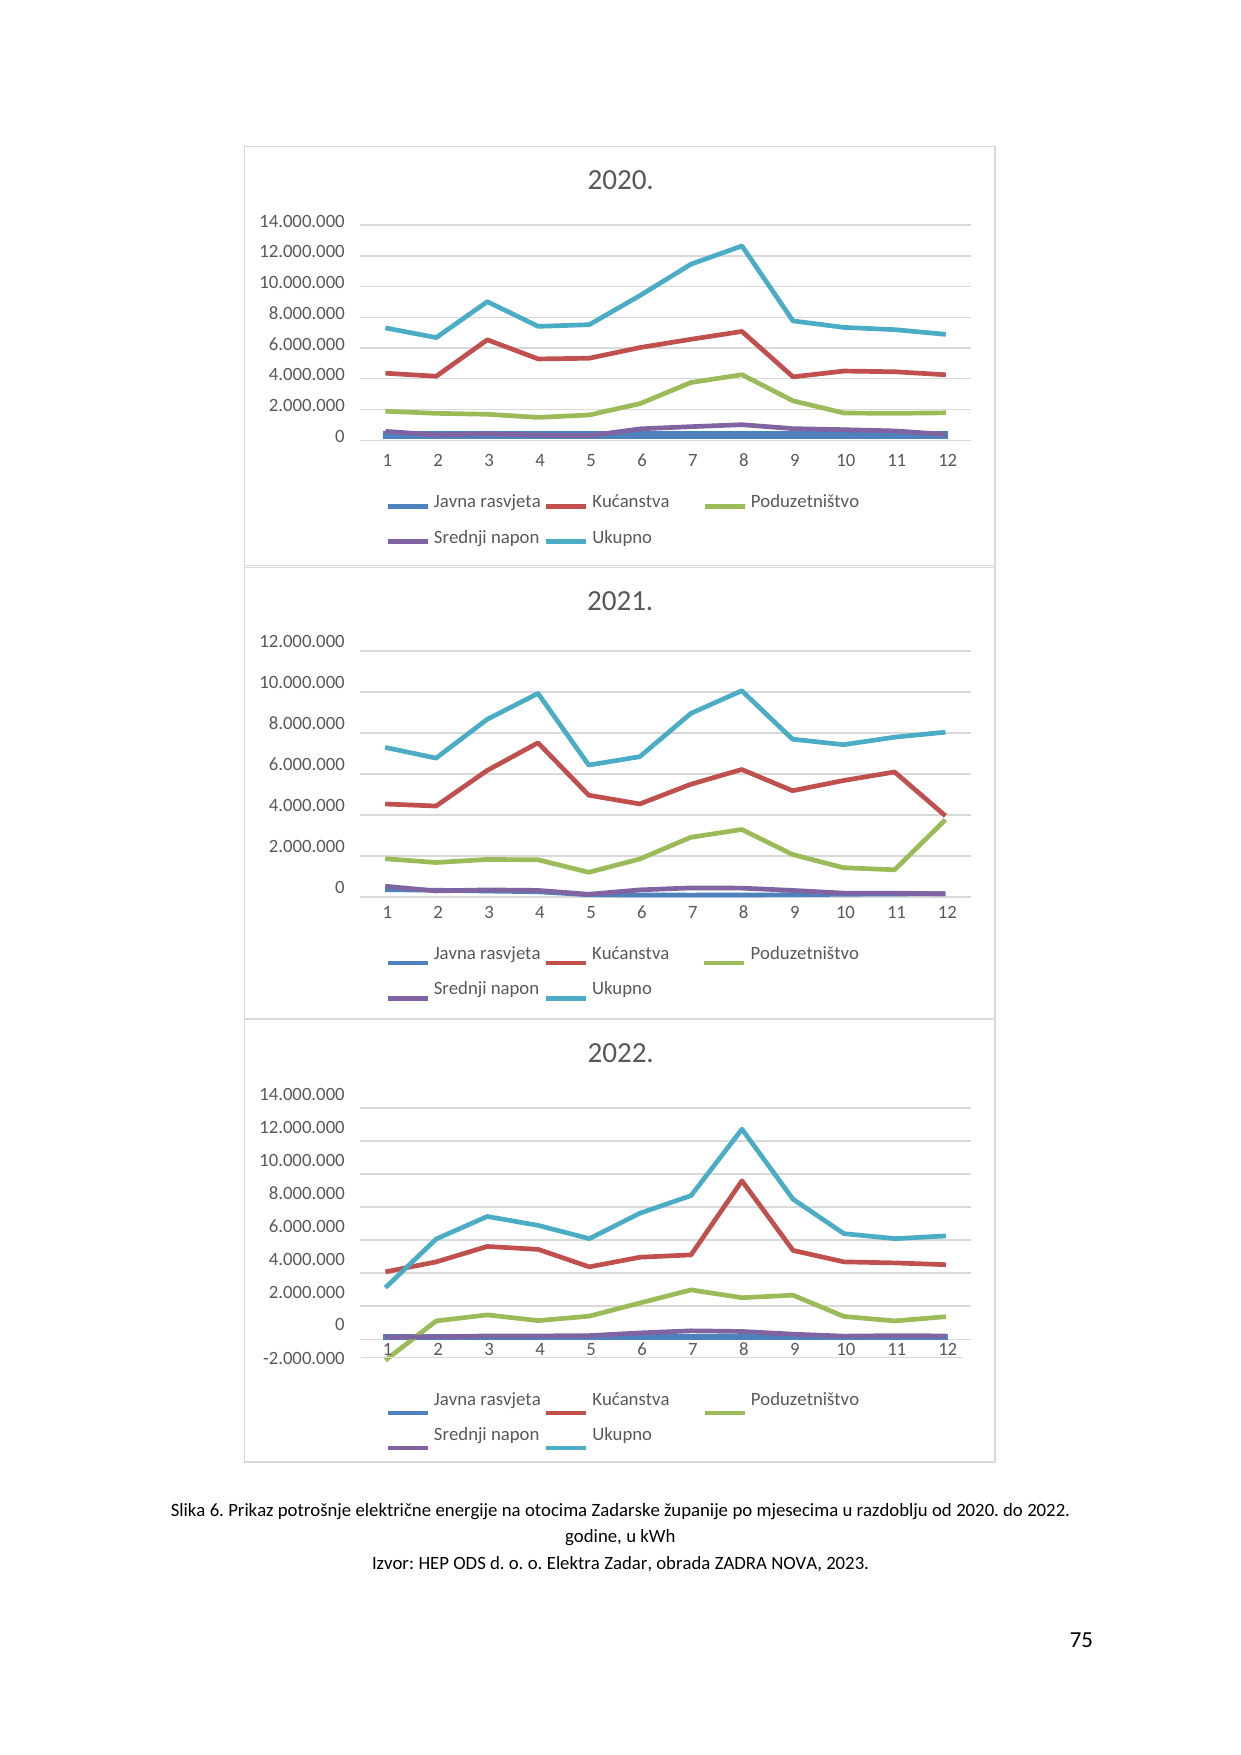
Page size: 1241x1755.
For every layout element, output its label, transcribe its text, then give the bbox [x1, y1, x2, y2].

table_cell [678, 1212, 717, 1239]
table_cell [678, 269, 718, 286]
table_cell [749, 349, 770, 361]
table_cell [565, 205, 678, 224]
table_cell [522, 349, 565, 356]
table_cell [873, 1418, 922, 1461]
table_header 2020. [565, 147, 678, 204]
table_cell [412, 238, 565, 255]
table_cell [873, 483, 922, 521]
table_cell [749, 776, 775, 787]
table_cell 10.000.000 [245, 664, 352, 705]
table_cell [678, 205, 718, 224]
table_cell [678, 1179, 700, 1197]
table_cell [352, 1245, 412, 1278]
table_cell [749, 1307, 822, 1311]
table_cell [565, 625, 678, 650]
table_cell [395, 746, 412, 750]
table_cell [749, 746, 872, 773]
table_cell [678, 705, 701, 720]
table_cell [565, 705, 678, 732]
table_cell [412, 746, 446, 755]
table_cell [873, 828, 922, 855]
table_cell [523, 698, 542, 705]
table_cell [749, 1418, 872, 1461]
table_cell [412, 775, 475, 787]
table_cell [873, 1142, 922, 1146]
table_cell [412, 423, 565, 431]
table_cell [658, 846, 678, 855]
table_cell 6.000.000 [245, 746, 352, 787]
table_cell [678, 828, 718, 839]
table_cell [762, 705, 872, 732]
table_cell [352, 1146, 412, 1178]
table_cell [718, 392, 749, 409]
table_cell [678, 257, 701, 268]
table_cell [922, 568, 994, 625]
table_cell [749, 652, 872, 664]
table_cell [749, 1020, 872, 1078]
table_cell [922, 1418, 994, 1461]
table_cell [900, 857, 922, 869]
table_cell [718, 693, 728, 698]
table_cell [412, 1249, 565, 1272]
table_cell [749, 787, 872, 814]
table_cell [922, 300, 994, 330]
table_cell [678, 775, 710, 786]
table_cell 4.000.000 [245, 787, 352, 828]
table_cell [922, 521, 994, 565]
table_cell [749, 693, 872, 705]
table_cell [678, 381, 718, 392]
table_cell [678, 1307, 718, 1311]
table_cell [658, 734, 678, 746]
table_cell [749, 205, 872, 224]
table_cell [749, 226, 872, 238]
table_cell [764, 423, 872, 428]
table_cell [412, 1307, 565, 1311]
table_cell [873, 816, 922, 828]
table_cell [412, 1113, 565, 1140]
table_cell [873, 521, 922, 565]
table_cell [352, 828, 412, 869]
table_cell [565, 300, 625, 317]
table_cell [873, 1311, 922, 1318]
table_cell [565, 1245, 678, 1264]
table_cell [718, 1278, 749, 1295]
table_cell [718, 1376, 749, 1418]
table_cell [245, 568, 352, 625]
table_cell [873, 226, 922, 238]
table_cell [873, 1020, 922, 1078]
table_cell [565, 423, 678, 431]
table_cell [873, 379, 922, 392]
table_cell [565, 226, 678, 238]
table_cell [780, 361, 872, 374]
table_cell [718, 1146, 749, 1173]
table_cell 12 [922, 1337, 994, 1376]
table_cell [873, 664, 922, 691]
table_cell [755, 1142, 872, 1146]
table_cell 4.000.000 [245, 1245, 352, 1278]
text Izvor: HEP ODS d. o. o. Elektra Zadar, obrada ZADRA NOVA, 2023. [153, 1551, 1087, 1574]
table_cell [922, 625, 994, 664]
table_cell [678, 1245, 694, 1253]
table_cell [718, 833, 749, 855]
table_cell [678, 1241, 697, 1245]
table_cell [873, 205, 922, 224]
table_cell 12 [922, 450, 994, 483]
table_cell [352, 746, 412, 787]
table_cell [873, 1113, 922, 1140]
table_cell [352, 625, 412, 664]
table_cell [749, 1179, 797, 1206]
table_cell [749, 705, 780, 732]
table_cell Srednji napon [412, 521, 565, 565]
table_cell [873, 392, 922, 409]
table_cell [639, 287, 678, 300]
table_cell [521, 1245, 565, 1255]
table_cell [678, 338, 718, 347]
table_cell [565, 1113, 678, 1140]
table_header [873, 147, 922, 204]
table_cell [565, 1241, 678, 1245]
table_cell [412, 1142, 565, 1146]
table_cell [718, 1113, 749, 1140]
table_cell [352, 1212, 412, 1245]
table_cell [793, 1245, 872, 1260]
table_cell [764, 775, 856, 787]
table_cell [412, 379, 565, 392]
table_cell [565, 238, 678, 255]
table_cell [565, 1208, 644, 1212]
table_cell Poduzetništvo [749, 483, 872, 521]
table_cell [546, 746, 565, 766]
table_cell [565, 1311, 678, 1333]
table_cell [565, 349, 616, 356]
table_cell [749, 1078, 872, 1107]
table_cell [245, 1418, 352, 1461]
table_cell [412, 269, 565, 286]
table_cell 2022. [565, 1020, 678, 1078]
table_cell [749, 1212, 781, 1239]
table_cell [412, 746, 525, 773]
table_cell [492, 300, 565, 317]
table_cell [412, 787, 457, 803]
table_cell [873, 332, 922, 347]
table_cell [812, 1208, 872, 1212]
table_cell [873, 287, 922, 300]
table_cell [469, 775, 565, 787]
table_cell [749, 625, 872, 650]
table_cell [678, 410, 718, 423]
table_cell [529, 318, 565, 323]
table_cell [702, 1241, 718, 1245]
table_cell [749, 1245, 872, 1272]
table_cell [565, 1258, 678, 1272]
table_cell [565, 816, 678, 828]
table_cell [783, 392, 872, 409]
table_cell [873, 257, 922, 269]
table_cell 2.000.000 [245, 392, 352, 423]
table_cell [472, 305, 511, 317]
table_cell [718, 664, 749, 691]
table_cell [873, 349, 922, 361]
table_cell [352, 568, 412, 625]
table_cell [412, 441, 565, 450]
table_cell [352, 869, 412, 902]
table_cell [873, 568, 922, 625]
table_cell [678, 869, 718, 886]
table_cell [565, 828, 678, 855]
table_cell 9 10 [749, 1340, 872, 1357]
table_cell [749, 1274, 872, 1278]
table_cell [718, 483, 749, 521]
table_cell [718, 1245, 749, 1272]
table_cell [873, 935, 922, 973]
table_cell Poduzetništvo [749, 1376, 872, 1418]
table_cell [352, 1113, 412, 1146]
table_cell [718, 857, 749, 869]
table_cell [718, 816, 749, 828]
table_cell [565, 898, 678, 902]
table_cell [593, 349, 678, 361]
table_cell [412, 1245, 425, 1258]
table_cell [718, 1311, 749, 1329]
table_cell [922, 423, 994, 450]
table_cell 8.000.000 [245, 705, 352, 746]
table_cell [749, 238, 872, 255]
table_cell [922, 483, 994, 521]
table_cell [790, 1241, 872, 1245]
table_cell [352, 392, 412, 423]
table_cell [873, 1358, 922, 1376]
table_cell 12 [922, 902, 994, 935]
table_cell [749, 287, 775, 300]
table_cell [749, 1208, 761, 1212]
table_cell [718, 521, 749, 565]
table_cell [464, 349, 534, 361]
table_cell [718, 935, 749, 973]
table_cell [412, 652, 565, 664]
table_cell [678, 1142, 718, 1146]
table_cell [754, 257, 872, 269]
table_cell [749, 1298, 808, 1305]
table_cell [678, 652, 718, 664]
table_cell [873, 869, 922, 891]
table_cell [922, 1113, 994, 1146]
table_cell [678, 973, 718, 1017]
text Slika 6. Prikaz potrošnje električne energije na otocima Zadarske županije po mjesecima u razdoblju od 2020. do 2022. godine, u kWh [159, 1498, 1081, 1547]
table_cell [412, 1208, 565, 1212]
table_cell [412, 1179, 565, 1206]
table_cell [412, 226, 565, 238]
table_cell [922, 1245, 994, 1278]
table_cell [678, 349, 718, 361]
table_cell [922, 869, 994, 902]
table_cell [873, 361, 922, 370]
table_cell [873, 1146, 922, 1173]
table_cell [718, 734, 749, 746]
table_cell [412, 664, 565, 691]
table_cell [678, 1078, 718, 1107]
table_cell [245, 483, 352, 521]
table_cell [678, 226, 718, 238]
table_cell [565, 869, 678, 891]
table_cell [718, 1212, 749, 1239]
table_cell [565, 392, 659, 409]
table_cell [718, 787, 749, 814]
table_cell [352, 787, 412, 828]
table_cell 8.000.000 [245, 1179, 352, 1212]
table_cell [412, 1274, 565, 1278]
table_cell [758, 1146, 872, 1173]
table_cell [718, 1358, 749, 1376]
table_cell [816, 857, 872, 866]
table_cell [412, 828, 565, 855]
table_cell [245, 1020, 352, 1078]
table_cell [646, 1296, 678, 1305]
table_cell [245, 902, 352, 935]
table_cell [922, 269, 994, 300]
table_cell [678, 238, 718, 255]
table_cell [678, 287, 718, 300]
table_cell [678, 1146, 718, 1173]
table_cell [873, 1307, 922, 1311]
table_cell [718, 1274, 749, 1278]
table_cell [565, 1307, 611, 1311]
table_cell [718, 1020, 749, 1078]
table_cell Javna rasvjeta [412, 483, 565, 521]
table_cell [718, 695, 749, 705]
table_cell [678, 1278, 718, 1291]
table_cell [749, 441, 872, 450]
table_cell [922, 330, 994, 361]
table_cell Kućanstva [565, 935, 678, 973]
table_cell [412, 1278, 565, 1305]
table_cell 1 [352, 1337, 412, 1376]
table_cell [610, 300, 678, 317]
table_cell [412, 898, 565, 902]
table_cell [922, 973, 994, 1017]
table_cell [749, 837, 786, 855]
table_cell [873, 787, 922, 814]
table_header [678, 147, 718, 204]
table_cell [718, 379, 749, 392]
table_cell [873, 625, 922, 650]
table_cell [922, 746, 994, 787]
table_cell [678, 521, 718, 565]
table_cell [678, 1376, 718, 1418]
table_cell [818, 1212, 872, 1233]
table_cell [718, 869, 749, 886]
table_cell [565, 441, 678, 450]
table_cell [690, 258, 718, 269]
table_cell 6.000.000 [245, 1212, 352, 1245]
table_cell [412, 287, 565, 300]
table_cell [352, 973, 412, 1017]
table_cell [678, 935, 718, 973]
table_cell [873, 1278, 922, 1305]
table_cell [718, 898, 749, 902]
table_cell [873, 693, 922, 705]
table_cell [352, 1376, 412, 1418]
table_cell [245, 450, 352, 483]
table_cell 11 [873, 1340, 922, 1357]
table_cell [749, 330, 872, 347]
table_cell [749, 300, 786, 317]
table_cell [718, 410, 749, 423]
table_cell [718, 652, 749, 664]
table_cell [678, 1113, 718, 1140]
table_cell Ukupno [565, 1418, 678, 1461]
table_cell [565, 269, 677, 286]
table_cell [352, 238, 412, 269]
table_cell 0 [245, 423, 352, 450]
table_cell [245, 935, 352, 973]
table_cell [718, 625, 749, 650]
table_cell [873, 1265, 922, 1272]
table_cell [565, 1358, 678, 1376]
table_cell [412, 869, 565, 890]
table_cell 11 [873, 902, 922, 935]
table_cell [565, 1179, 678, 1206]
table_cell [662, 276, 678, 286]
table_cell [738, 1135, 746, 1140]
table_cell [749, 1146, 770, 1173]
table_cell [749, 734, 824, 746]
table_cell Kućanstva [565, 483, 678, 521]
table_cell [767, 349, 872, 361]
table_cell [565, 664, 678, 691]
table_cell [352, 269, 412, 300]
table_cell [678, 483, 718, 521]
table_cell [718, 1078, 749, 1107]
table_cell [922, 361, 994, 392]
table_cell [245, 1376, 352, 1418]
table_cell [565, 330, 678, 347]
table_cell [718, 257, 749, 269]
table_cell [678, 330, 718, 338]
table_cell [922, 705, 994, 746]
table_cell [873, 441, 922, 450]
table_cell 8 [718, 902, 749, 935]
table_cell [352, 423, 412, 450]
table_cell [873, 1078, 922, 1107]
table_cell Srednji napon [412, 973, 565, 1017]
table_cell [245, 521, 352, 565]
table_cell Ukupno [565, 521, 678, 565]
table_cell [565, 693, 678, 705]
table_cell [678, 816, 718, 828]
table_cell [678, 1293, 718, 1305]
table_cell [352, 1020, 412, 1078]
table_cell [412, 816, 565, 828]
table_cell [565, 746, 678, 773]
table_cell [813, 374, 872, 378]
table_cell [706, 1222, 718, 1239]
table_cell [729, 1187, 749, 1206]
table_cell [412, 361, 452, 373]
table_cell [749, 392, 812, 409]
table_cell [922, 1146, 994, 1178]
table_cell [412, 568, 565, 625]
table_cell [749, 869, 872, 890]
table_cell [718, 1418, 749, 1461]
table_cell 8.000.000 [245, 300, 352, 330]
table_cell [873, 1179, 922, 1206]
table_cell [586, 787, 674, 801]
table_cell [678, 361, 718, 378]
table_cell [412, 1212, 565, 1239]
table_cell [412, 693, 531, 705]
table_cell [565, 857, 634, 869]
table_cell [718, 1307, 749, 1311]
table_cell [922, 787, 994, 828]
table_cell [873, 423, 922, 430]
table_cell [565, 1142, 678, 1146]
table_cell [352, 330, 412, 361]
table_cell [412, 330, 565, 347]
table_cell [476, 705, 561, 732]
table_cell [678, 787, 718, 814]
table_cell [565, 652, 678, 664]
table_cell [352, 664, 412, 705]
table_cell [922, 828, 994, 869]
table_cell [412, 1020, 565, 1078]
table_cell [873, 1241, 922, 1245]
table_cell [458, 734, 565, 746]
table_cell [873, 318, 922, 329]
table_cell [632, 392, 678, 409]
table_cell [922, 1278, 994, 1311]
table_cell [718, 1297, 749, 1305]
table_cell [565, 1078, 678, 1107]
table_cell 11 [873, 450, 922, 483]
table_cell [873, 705, 922, 732]
table_cell [445, 1220, 565, 1239]
table_cell [749, 898, 872, 902]
table_cell -2.000.000 [245, 1337, 352, 1376]
table_cell [873, 269, 922, 286]
table_cell [718, 300, 749, 317]
table_cell [425, 1318, 565, 1334]
table_cell 2.000.000 [245, 1278, 352, 1311]
table_cell 14.000.000 [245, 1078, 352, 1112]
table_cell [873, 652, 922, 664]
table_cell [678, 1311, 718, 1328]
table_cell [412, 205, 565, 224]
table_cell [718, 361, 749, 375]
table_cell [678, 857, 718, 869]
table_cell [678, 1358, 718, 1376]
table_cell [718, 775, 749, 787]
table_cell [718, 349, 749, 361]
table_header [352, 147, 412, 204]
table_cell [453, 318, 565, 330]
table_cell [352, 361, 412, 392]
table_cell [565, 776, 576, 787]
table_cell [718, 269, 749, 286]
table_cell [678, 392, 718, 409]
table_cell [718, 318, 749, 330]
table_cell [749, 1113, 872, 1140]
table_cell [352, 521, 412, 565]
table_cell 12.000.000 [245, 625, 352, 664]
table_cell [678, 1208, 718, 1212]
table_cell [412, 300, 484, 317]
table_cell [437, 410, 565, 415]
table_cell 2 3 4 [412, 902, 565, 935]
table_cell [352, 1278, 412, 1311]
table_cell [922, 1376, 994, 1418]
table_cell [922, 816, 943, 828]
table_cell 7 [678, 450, 718, 483]
table_cell [615, 857, 678, 869]
table_cell [412, 1146, 565, 1173]
table_cell 0 [245, 1311, 352, 1337]
table_cell [749, 568, 872, 625]
table_header [922, 147, 994, 204]
table_cell [400, 1274, 412, 1278]
table_cell [873, 1376, 922, 1418]
table_cell [654, 1208, 678, 1212]
table_cell [873, 1212, 922, 1236]
table_cell Ukupno [565, 973, 678, 1017]
table_cell [678, 1020, 718, 1078]
table_cell Poduzetništvo [749, 935, 872, 973]
table_cell [749, 269, 765, 286]
table_cell [749, 664, 872, 691]
table_cell [749, 1241, 785, 1245]
table_cell 8 [718, 450, 749, 483]
table_cell [718, 746, 749, 773]
table_cell 0 [245, 869, 352, 902]
table_cell 2021. [565, 568, 678, 625]
table_cell [678, 625, 718, 650]
table_header [245, 147, 352, 204]
table_cell [565, 287, 647, 300]
table_cell [678, 898, 718, 902]
table_cell [678, 1418, 718, 1461]
table_cell 4.000.000 [245, 361, 352, 392]
table_cell [412, 415, 565, 423]
table_cell [541, 857, 565, 863]
table_cell [440, 361, 565, 378]
table_cell 10.000.000 [245, 1146, 352, 1178]
table_cell [718, 1241, 749, 1245]
table_cell [762, 269, 872, 286]
table_cell [412, 705, 508, 732]
table_cell [749, 318, 837, 330]
table_cell [678, 379, 691, 384]
table_cell [718, 335, 749, 347]
table_cell [542, 693, 565, 705]
table_cell [245, 973, 352, 1017]
table_cell [718, 705, 749, 732]
table_header [718, 147, 749, 204]
table_cell [565, 361, 678, 378]
table_cell [922, 392, 994, 423]
table_cell [922, 238, 994, 269]
table_cell [829, 779, 872, 787]
table_cell [922, 1020, 994, 1078]
table_cell [922, 800, 938, 814]
table_cell [412, 318, 458, 330]
table_cell [565, 738, 571, 746]
table_cell [571, 734, 661, 746]
table_cell [412, 862, 561, 869]
table_cell Srednji napon [412, 1418, 565, 1461]
table_cell 2 3 4 [412, 1340, 565, 1357]
table_cell [565, 787, 678, 814]
table_header [749, 147, 872, 204]
table_cell [565, 1311, 595, 1315]
table_cell [565, 257, 678, 269]
table_cell [922, 1212, 994, 1245]
table_cell [873, 737, 922, 746]
table_cell [914, 848, 922, 855]
table_cell [579, 746, 647, 762]
table_cell [352, 1418, 412, 1461]
table_cell [718, 238, 749, 251]
table_cell [718, 287, 749, 300]
table_cell [565, 1146, 678, 1173]
table_cell [678, 705, 718, 732]
table_cell [550, 705, 565, 726]
table_cell [873, 898, 922, 902]
table_cell [678, 734, 718, 746]
table_cell [678, 836, 718, 855]
table_cell [873, 1245, 922, 1261]
table_cell [783, 300, 872, 317]
table_cell [873, 238, 922, 255]
table_cell Javna rasvjeta [412, 1376, 565, 1418]
table_cell [623, 1307, 678, 1311]
table_cell [718, 226, 749, 238]
table_cell [792, 734, 872, 742]
table_cell [718, 1146, 725, 1155]
table_cell 7 [678, 902, 718, 935]
table_cell [565, 318, 594, 323]
table_cell 5 6 [565, 450, 678, 483]
table_cell [749, 361, 789, 378]
table_cell [873, 746, 922, 773]
table_cell [352, 935, 412, 973]
table_cell [565, 410, 678, 423]
table_cell [922, 828, 932, 838]
table_cell [733, 1142, 749, 1146]
table_cell [412, 1358, 565, 1376]
table_cell 14.000.000 [245, 205, 352, 238]
table_cell 7 [678, 1340, 718, 1357]
table_cell [415, 330, 441, 334]
table_cell [678, 1179, 718, 1206]
table_cell [749, 1311, 872, 1333]
table_cell [749, 410, 872, 423]
table_cell [678, 664, 718, 691]
table_cell Javna rasvjeta [412, 935, 565, 973]
table_cell [718, 441, 749, 450]
table_cell [416, 1245, 480, 1263]
table_cell [352, 1179, 412, 1212]
table_cell 9 10 [749, 902, 872, 935]
table_cell [749, 1278, 872, 1305]
table_cell [412, 1078, 565, 1107]
table_cell [769, 1212, 864, 1239]
table_cell 8 [718, 1340, 749, 1357]
table_cell [830, 1307, 872, 1311]
table_cell [483, 343, 497, 347]
table_cell [490, 747, 563, 773]
table_cell [678, 746, 718, 773]
table_cell [749, 1358, 872, 1376]
table_cell [352, 205, 412, 238]
table_cell [873, 1322, 922, 1333]
table_cell [718, 973, 749, 1017]
table_cell [435, 1241, 565, 1245]
table_cell [749, 973, 872, 1017]
table_cell [412, 349, 468, 361]
table_cell [873, 374, 922, 378]
table_cell [749, 1196, 756, 1206]
table_cell [678, 1274, 718, 1278]
table_cell 2 3 4 [412, 450, 565, 483]
table_cell [873, 857, 903, 867]
table_cell [352, 1311, 412, 1337]
table_cell [758, 379, 872, 392]
table_cell [412, 1241, 429, 1245]
table_cell [873, 1208, 922, 1212]
table_cell [718, 205, 749, 224]
table_cell [873, 1274, 922, 1278]
table_cell [718, 1179, 739, 1206]
table_cell 5 6 [565, 1340, 678, 1357]
table_cell [922, 1078, 994, 1112]
table_cell [749, 816, 872, 828]
table_cell [725, 1208, 749, 1212]
table_cell [766, 1208, 806, 1212]
table_cell [873, 300, 922, 317]
table_cell [412, 1311, 565, 1334]
table_cell [694, 780, 718, 787]
table_cell 10.000.000 [245, 269, 352, 300]
table_cell [840, 1311, 872, 1316]
table_cell [727, 250, 744, 255]
table_cell 9 10 [749, 450, 872, 483]
table_cell [565, 1212, 635, 1235]
table_cell [873, 416, 922, 423]
table_cell [922, 205, 994, 238]
table_cell [412, 625, 565, 650]
table_cell [565, 1278, 678, 1305]
table_cell Kućanstva [565, 1376, 678, 1418]
table_cell [718, 568, 749, 625]
table_cell 6.000.000 [245, 330, 352, 361]
table_cell [412, 392, 565, 409]
table_cell [678, 318, 718, 330]
table_cell 2.000.000 [245, 828, 352, 869]
table_cell [774, 287, 872, 300]
table_cell [782, 1179, 872, 1206]
table_cell [749, 521, 872, 565]
table_cell [352, 705, 412, 746]
table_cell [922, 664, 994, 705]
table_cell 1 [352, 902, 412, 935]
table_cell [873, 973, 922, 1017]
table_cell [749, 382, 768, 392]
table_cell [922, 935, 994, 973]
table_cell [749, 828, 872, 855]
table_cell [565, 318, 678, 330]
table_cell 12.000.000 [245, 1113, 352, 1146]
table_cell [749, 857, 835, 869]
table_cell 1 [352, 450, 412, 483]
table_cell [412, 734, 462, 746]
table_cell [678, 300, 718, 317]
table_cell 5 6 [565, 902, 678, 935]
table_cell [565, 1274, 678, 1278]
table_cell [412, 257, 565, 269]
table_cell [412, 787, 565, 814]
table_cell [678, 693, 718, 705]
table_cell [565, 379, 678, 392]
table_cell [903, 775, 922, 787]
table_cell [873, 775, 907, 787]
table_cell [678, 441, 718, 450]
table_cell [797, 318, 872, 326]
table_cell [574, 775, 678, 787]
table_cell [922, 1311, 994, 1337]
table_cell [352, 300, 412, 330]
table_cell [678, 568, 718, 625]
table_cell 12.000.000 [245, 238, 352, 269]
table_cell [678, 1245, 718, 1272]
table_cell [718, 1142, 728, 1146]
table_cell [922, 1179, 994, 1212]
table_cell [352, 1078, 412, 1112]
table_header [412, 147, 565, 204]
table_cell [352, 483, 412, 521]
table_cell [596, 1212, 678, 1239]
